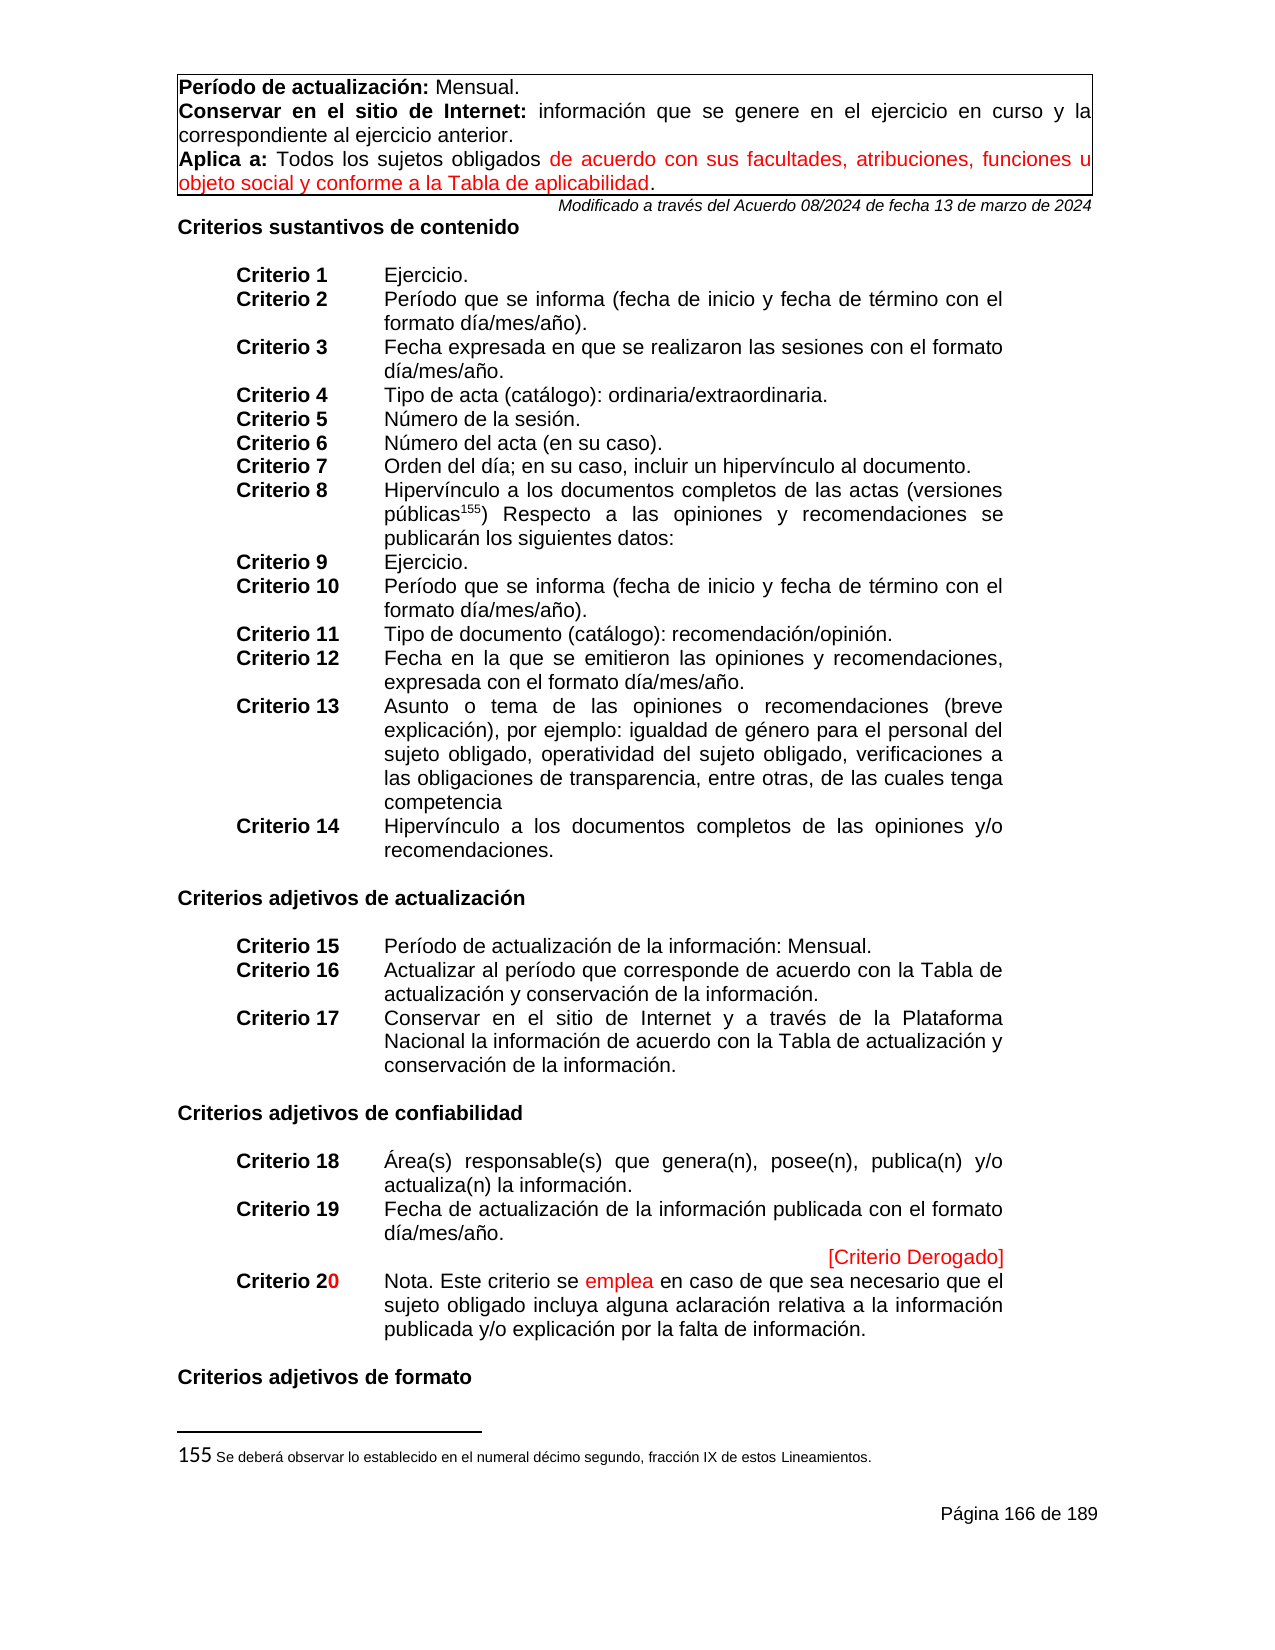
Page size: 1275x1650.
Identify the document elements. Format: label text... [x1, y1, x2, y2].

text Criterio 15 Período de actualización de la información: Mensual. [236, 933, 1004, 957]
text Criterios adjetivos de formato [177, 1365, 1009, 1389]
text Criterio 6 Número del acta (en su caso). [236, 430, 1004, 454]
text Criterios adjetivos de actualización [177, 886, 1009, 909]
text Criterio 7 Orden del día; en su caso, incluir un hipervínculo al documento. [236, 454, 1004, 478]
text Criterio 17 Conservar en el sitio de Internet y a través de la Plataforma Nacional la información de acuerdo con la Tabla de actualización y conservación de la información. [236, 1005, 1004, 1077]
text Criterio 14 Hipervínculo a los documentos completos de las opiniones y/o recomendaciones. [236, 814, 1004, 862]
text Criterio 16 Actualizar al período que corresponde de acuerdo con la Tabla de actualización y conservación de la información. [236, 957, 1004, 1005]
text Criterio 13 Asunto o tema de las opiniones o recomendaciones (breve explicación), por ejemplo: igualdad de género para el personal del sujeto obligado, operatividad del sujeto obligado, verificaciones a las obligaciones de transparencia, entre otras, de las cuales tenga competencia [236, 694, 1004, 814]
text Criterio 19 Fecha de actualización de la información publicada con el formato día/mes/año. [236, 1197, 1004, 1245]
text Modificado a través del Acuerdo 08/2024 de fecha 13 de marzo de 2024 [177, 196, 1098, 215]
text Criterio 20 Nota. Este criterio se emplea en caso de que sea necesario que el sujeto obligado incluya alguna aclaración relativa a la información publicada y/o explicación por la falta de información. [236, 1269, 1004, 1341]
text Período de actualización: Mensual. [178, 75, 1092, 98]
text Criterio 5 Número de la sesión. [236, 406, 1004, 430]
text Criterio 12 Fecha en la que se emitieron las opiniones y recomendaciones, expresada con el formato día/mes/año. [236, 646, 1004, 694]
text [Criterio Derogado] [236, 1245, 1004, 1269]
list Se deberá observar lo establecido en el numeral décimo segundo, fracción IX de estos Lineamientos. [177, 1440, 1098, 1468]
text Criterio 10 Período que se informa (fecha de inicio y fecha de término con el formato día/mes/año). [236, 574, 1004, 622]
text Criterio 8 Hipervínculo a los documentos completos de las actas (versiones públicas) Respecto a las opiniones y recomendaciones se publicarán los siguientes datos: [236, 478, 1004, 550]
text Criterio 9 Ejercicio. [236, 550, 1004, 574]
text Criterio 4 Tipo de acta (catálogo): ordinaria/extraordinaria. [236, 382, 1004, 406]
text Criterio 2 Período que se informa (fecha de inicio y fecha de término con el formato día/mes/año). [236, 287, 1004, 334]
text Criterios adjetivos de confiabilidad [177, 1101, 1009, 1125]
text Criterio 18 Área(s) responsable(s) que genera(n), posee(n), publica(n) y/o actualiza(n) la información. [236, 1149, 1004, 1197]
text Aplica a: Todos los sujetos obligados de acuerdo con sus facultades, atribuciones, funciones u objeto social y conforme a la Tabla de aplicabilidad. [178, 146, 1092, 194]
text Criterio 1 Ejercicio. [236, 263, 1004, 287]
text Criterios sustantivos de contenido [177, 215, 1009, 239]
text Criterio 11 Tipo de documento (catálogo): recomendación/opinión. [236, 622, 1004, 646]
text Criterio 3 Fecha expresada en que se realizaron las sesiones con el formato día/mes/año. [236, 334, 1004, 382]
text Conservar en el sitio de Internet: información que se genere en el ejercicio en curso y la correspondiente al ejercicio anterior. [178, 98, 1092, 146]
